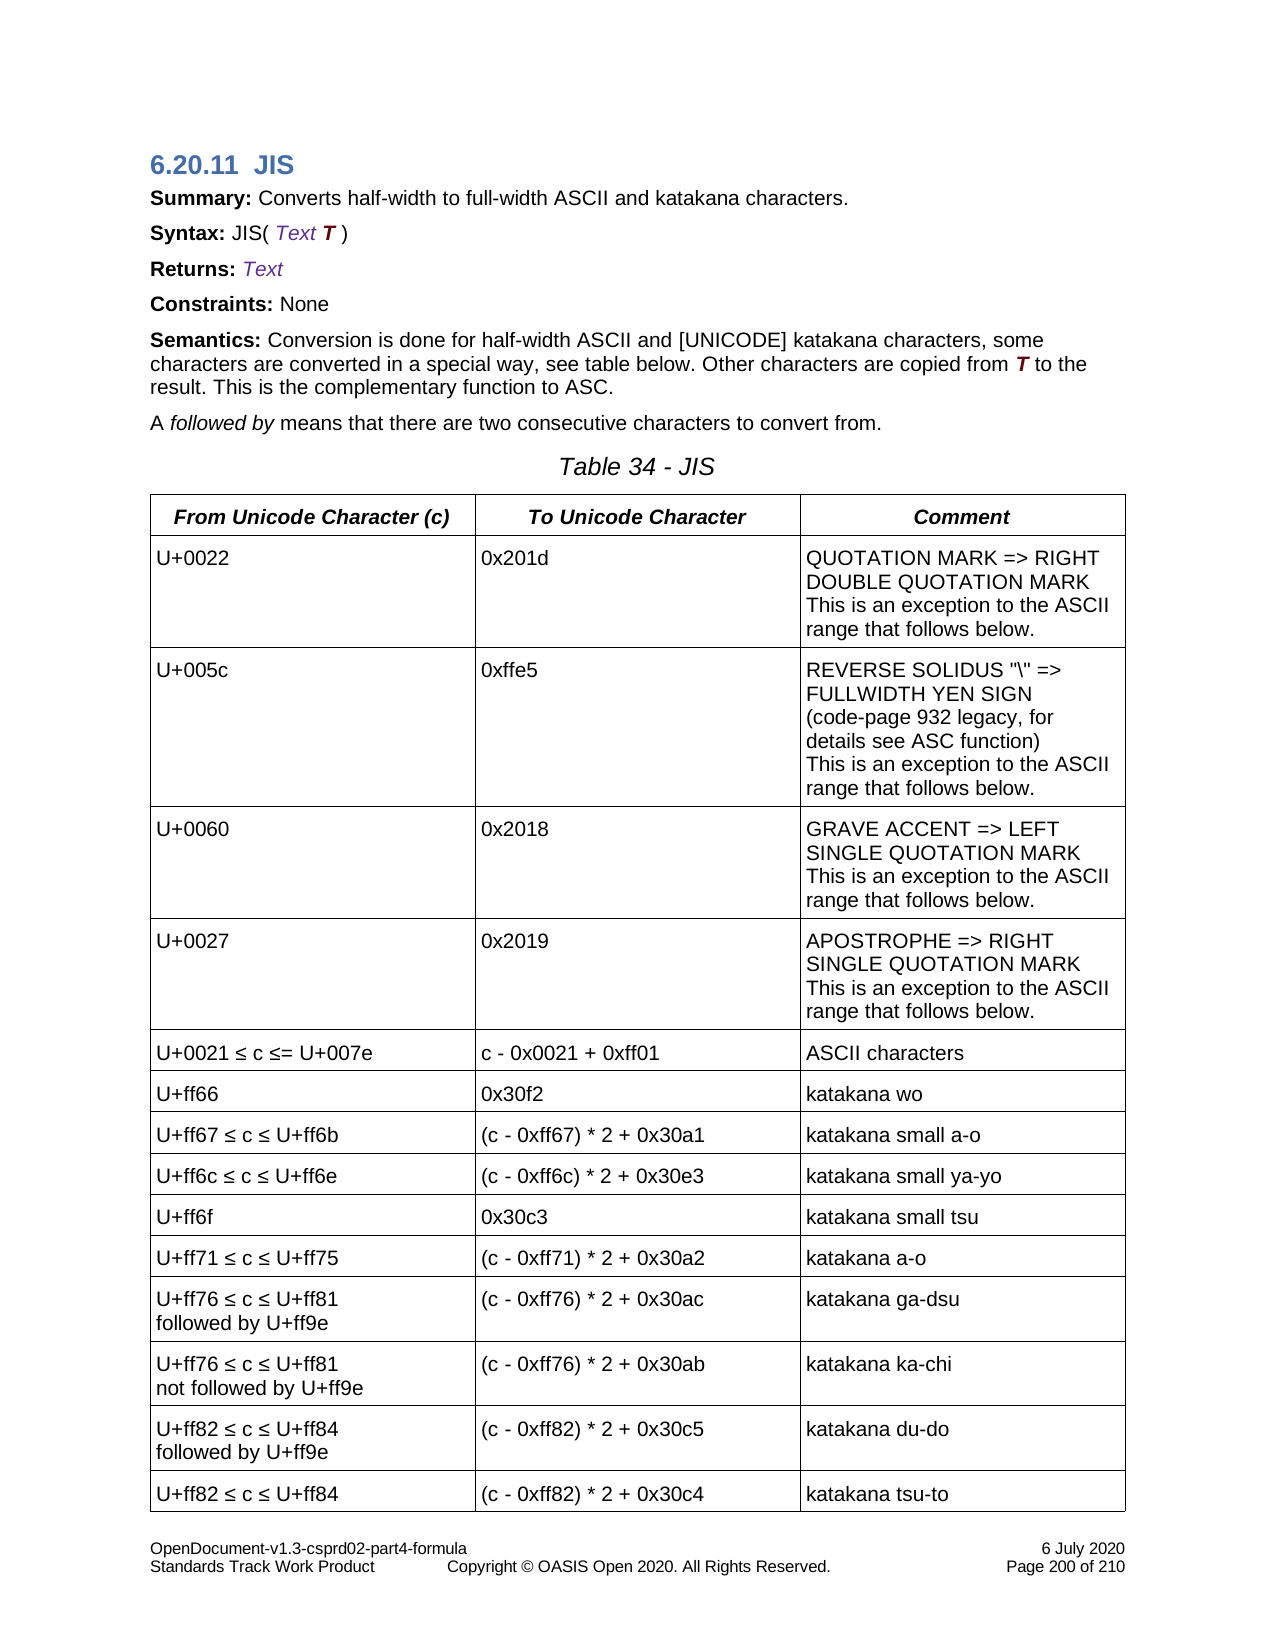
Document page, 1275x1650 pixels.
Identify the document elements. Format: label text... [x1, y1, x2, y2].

table_cell U+ff76 ≤ c ≤ U+ff81 not followed by U+ff9e [151, 1342, 475, 1405]
table_cell U+ff66 [151, 1071, 475, 1111]
text Table 34 - JIS [150, 453, 1125, 481]
table_cell U+ff67 ≤ c ≤ U+ff6b [151, 1112, 475, 1153]
table_cell 0x30c3 [476, 1195, 800, 1235]
table_cell 0x2019 [476, 919, 800, 1029]
text Returns: Text [150, 257, 1125, 281]
table_cell U+ff82 ≤ c ≤ U+ff84 followed by U+ff9e [151, 1406, 475, 1470]
table_cell ASCII characters [801, 1030, 1125, 1070]
table_cell (c - 0xff67) * 2 + 0x30a1 [476, 1112, 800, 1153]
table_cell U+0021 ≤ c ≤= U+007e [151, 1030, 475, 1070]
table_cell katakana ga-dsu [801, 1277, 1125, 1341]
table_cell GRAVE ACCENT => LEFT SINGLE QUOTATION MARK This is an exception to the ASCII range that follows below. [801, 807, 1125, 917]
text A followed by means that there are two consecutive characters to convert from. [150, 411, 1125, 435]
table_cell U+ff6c ≤ c ≤ U+ff6e [151, 1154, 475, 1194]
table_cell 0x30f2 [476, 1071, 800, 1111]
table_cell 0x201d [476, 536, 800, 647]
table_cell U+0060 [151, 807, 475, 917]
table_cell katakana du-do [801, 1406, 1125, 1470]
table_cell katakana ka-chi [801, 1342, 1125, 1405]
table_cell (c - 0xff76) * 2 + 0x30ab [476, 1342, 800, 1405]
table_header From Unicode Character (c) [151, 495, 475, 535]
table_cell U+005c [151, 648, 475, 806]
table_cell (c - 0xff82) * 2 + 0x30c5 [476, 1406, 800, 1470]
table_cell APOSTROPHE => RIGHT SINGLE QUOTATION MARK This is an exception to the ASCII range that follows below. [801, 919, 1125, 1029]
table_cell QUOTATION MARK => RIGHT DOUBLE QUOTATION MARK This is an exception to the ASCII range that follows below. [801, 536, 1125, 647]
table_cell (c - 0xff82) * 2 + 0x30c4 [476, 1471, 800, 1511]
text Syntax: JIS( Text T ) [150, 222, 1125, 245]
table_cell U+ff76 ≤ c ≤ U+ff81 followed by U+ff9e [151, 1277, 475, 1341]
text Semantics: Conversion is done for half-width ASCII and [UNICODE] katakana characters, some characters are converted in a special way, see table below. Other characters are copied from T to the result. This is the complementary function to ASC. [150, 328, 1125, 399]
table_cell 0x2018 [476, 807, 800, 917]
text Summary: Converts half-width to full-width ASCII and katakana characters. [150, 186, 1125, 209]
table_header Comment [801, 495, 1125, 535]
table_cell U+0022 [151, 536, 475, 647]
table_cell katakana small tsu [801, 1195, 1125, 1235]
table_cell c - 0x0021 + 0xff01 [476, 1030, 800, 1070]
table_cell katakana a-o [801, 1236, 1125, 1276]
table_cell (c - 0xff6c) * 2 + 0x30e3 [476, 1154, 800, 1194]
table_cell (c - 0xff71) * 2 + 0x30a2 [476, 1236, 800, 1276]
text Constraints: None [150, 293, 1125, 316]
table_cell U+0027 [151, 919, 475, 1029]
table_cell katakana tsu-to [801, 1471, 1125, 1511]
table_cell U+ff6f [151, 1195, 475, 1235]
table_cell REVERSE SOLIDUS "\" => FULLWIDTH YEN SIGN (code-page 932 legacy, for details see ASC function) This is an exception to the ASCII range that follows below. [801, 648, 1125, 806]
table_header To Unicode Character [476, 495, 800, 535]
subtitle JIS [150, 150, 1125, 180]
table_cell 0xffe5 [476, 648, 800, 806]
table_cell (c - 0xff76) * 2 + 0x30ac [476, 1277, 800, 1341]
table_cell U+ff71 ≤ c ≤ U+ff75 [151, 1236, 475, 1276]
table_cell katakana small a-o [801, 1112, 1125, 1153]
table_cell katakana wo [801, 1071, 1125, 1111]
table_cell U+ff82 ≤ c ≤ U+ff84 [151, 1471, 475, 1511]
table_cell katakana small ya-yo [801, 1154, 1125, 1194]
